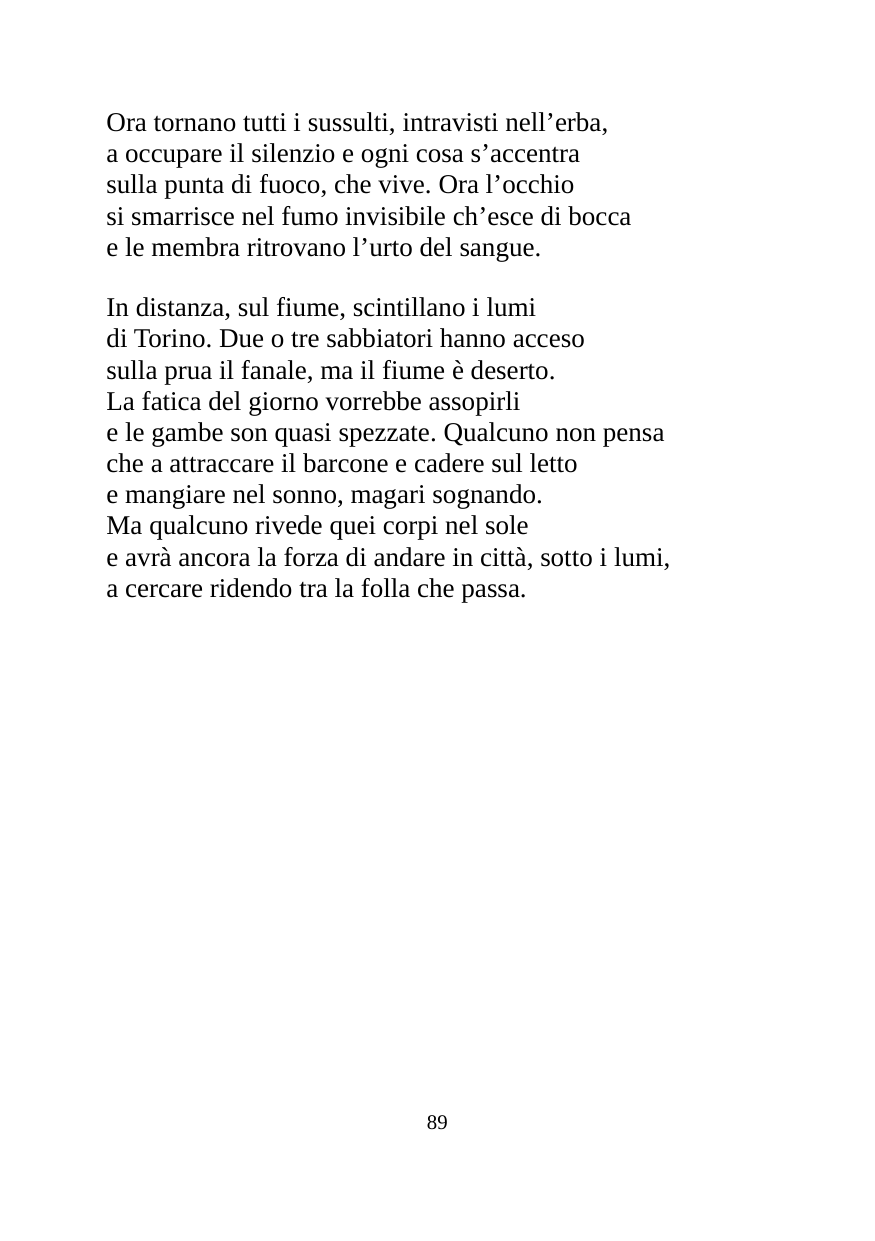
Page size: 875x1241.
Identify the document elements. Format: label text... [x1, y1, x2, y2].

text In distanza, sul fiume, scintillano i lumi di Torino. Due o tre sabbiatori hanno acceso sulla prua il fanale, ma il fiume è deserto. La fatica del giorno vorrebbe assopirli e le gambe son quasi spezzate. Qualcuno non pensa che a attraccare il barcone e cadere sul letto e mangiare nel sonno, magari sognando. Ma qualcuno rivede quei corpi nel sole e avrà ancora la forza di andare in città, sotto i lumi, a cercare ridendo tra la folla che passa. [106, 291, 768, 603]
text Ora tornano tutti i sussulti, intravisti nell’erba, a occupare il silenzio e ogni cosa s’accentra sulla punta di fuoco, che vive. Ora l’occhio si smarrisce nel fumo invisibile ch’esce di bocca e le membra ritrovano l’urto del sangue. [106, 106, 768, 262]
